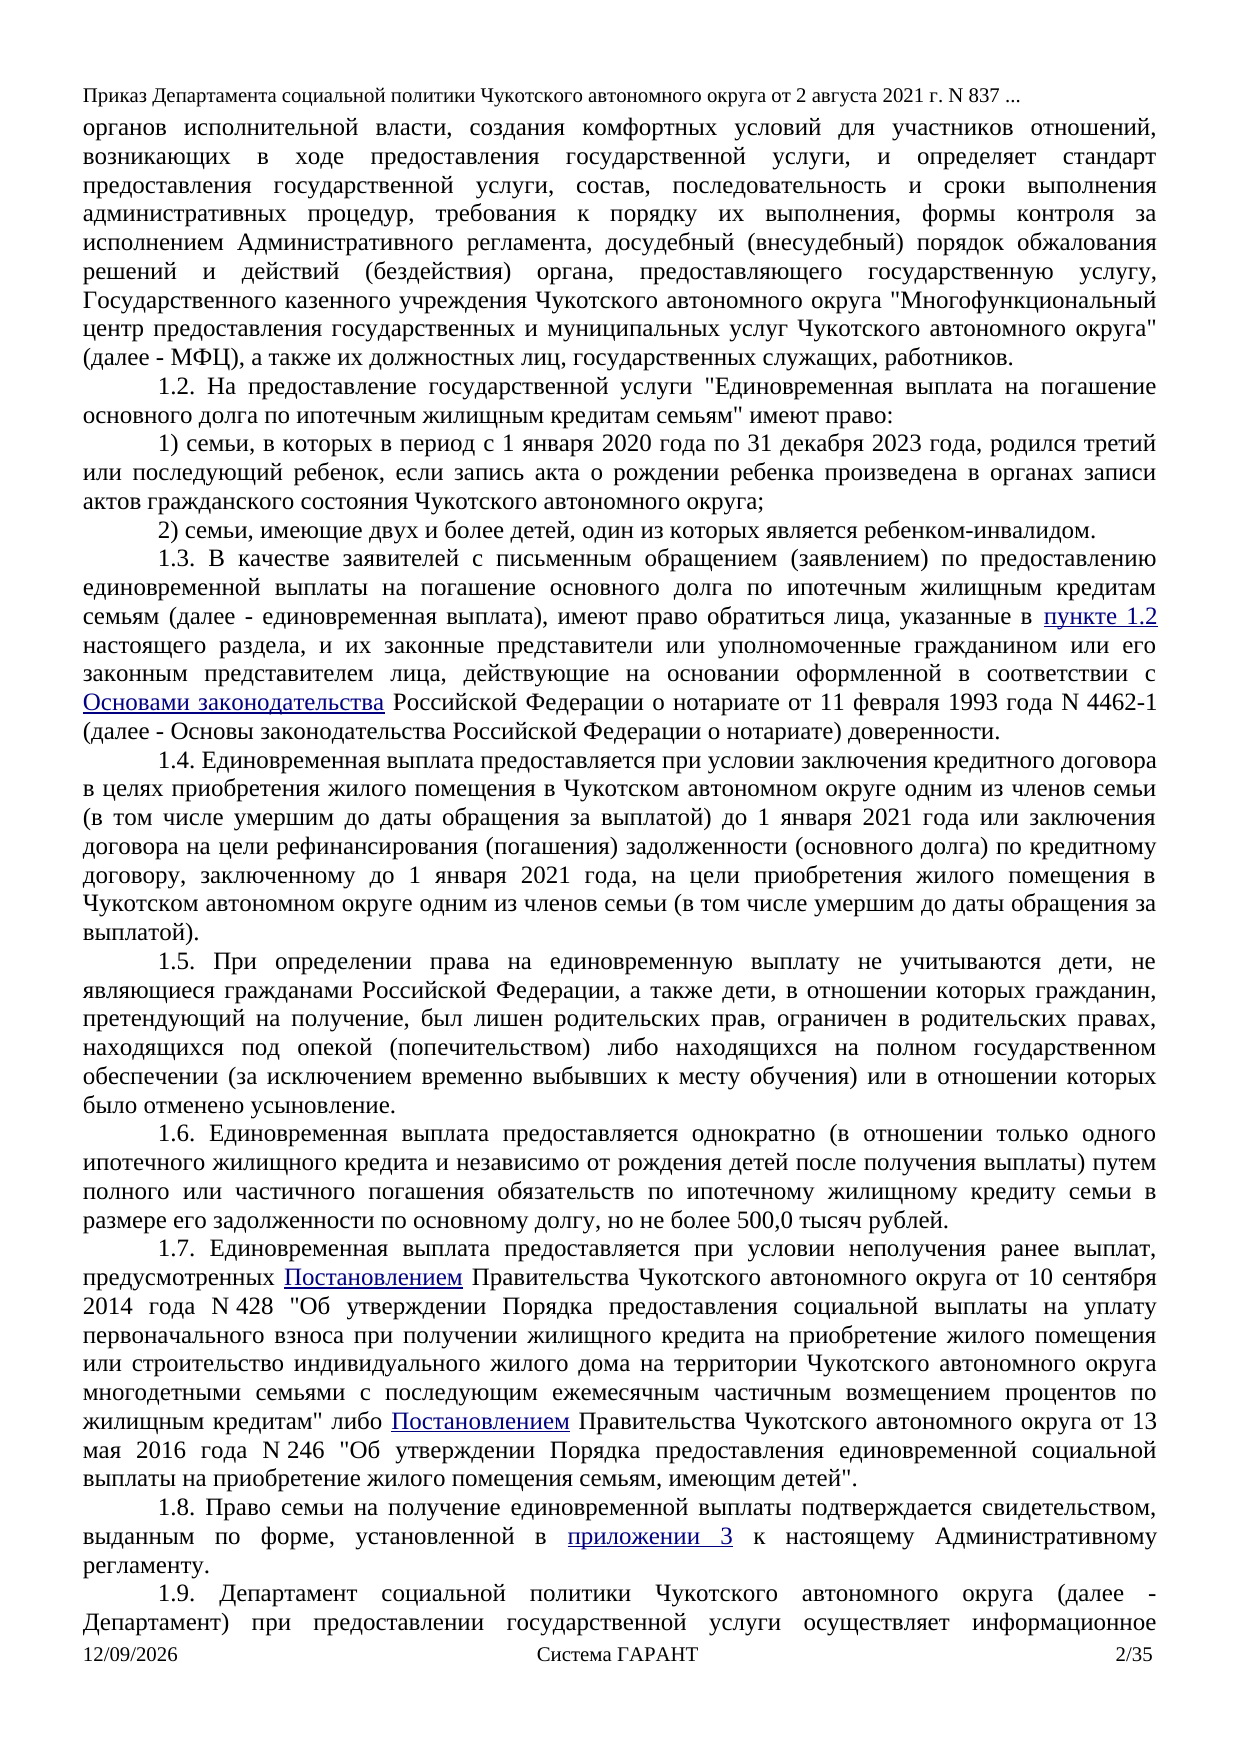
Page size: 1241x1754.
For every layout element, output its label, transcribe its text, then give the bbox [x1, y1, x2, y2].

text 1.5. При определении права на единовременную выплату не учитываются дети, не являющиеся гражданами Российской Федерации, а также дети, в отношении которых гражданин, претендующий на получение, был лишен родительских прав, ограничен в родительских правах, находящихся под опекой (попечительством) либо находящихся на полном государственном обеспечении (за исключением временно выбывших к месту обучения) или в отношении которых было отменено усыновление. [83, 946, 1157, 1118]
text 1.2. На предоставление государственной услуги "Единовременная выплата на погашение основного долга по ипотечным жилищным кредитам семьям" имеют право: [83, 371, 1157, 428]
text 2) семьи, имеющие двух и более детей, один из которых является ребенком-инвалидом. [83, 515, 1157, 543]
text 1.6. Единовременная выплата предоставляется однократно (в отношении только одного ипотечного жилищного кредита и независимо от рождения детей после получения выплаты) путем полного или частичного погашения обязательств по ипотечному жилищному кредиту семьи в размере его задолженности по основному долгу, но не более 500,0 тысяч рублей. [83, 1118, 1157, 1233]
text органов исполнительной власти, создания комфортных условий для участников отношений, возникающих в ходе предоставления государственной услуги, и определяет стандарт предоставления государственной услуги, состав, последовательность и сроки выполнения административных процедур, требования к порядку их выполнения, формы контроля за исполнением Административного регламента, досудебный (внесудебный) порядок обжалования решений и действий (бездействия) органа, предоставляющего государственную услугу, Государственного казенного учреждения Чукотского автономного округа "Многофункциональный центр предоставления государственных и муниципальных услуг Чукотского автономного округа" (далее - МФЦ), а также их должностных лиц, государственных служащих, работников. [83, 112, 1157, 371]
text 1.9. Департамент социальной политики Чукотского автономного округа (далее - Департамент) при предоставлении государственной услуги осуществляет информационное [83, 1578, 1157, 1636]
text 1.7. Единовременная выплата предоставляется при условии неполучения ранее выплат, предусмотренных Постановлением Правительства Чукотского автономного округа от 10 сентября 2014 года N 428 "Об утверждении Порядка предоставления социальной выплаты на уплату первоначального взноса при получении жилищного кредита на приобретение жилого помещения или строительство индивидуального жилого дома на территории Чукотского автономного округа многодетными семьями с последующим ежемесячным частичным возмещением процентов по жилищным кредитам" либо Постановлением Правительства Чукотского автономного округа от 13 мая 2016 года N 246 "Об утверждении Порядка предоставления единовременной социальной выплаты на приобретение жилого помещения семьям, имеющим детей". [83, 1233, 1157, 1492]
text 1.4. Единовременная выплата предоставляется при условии заключения кредитного договора в целях приобретения жилого помещения в Чукотском автономном округе одним из членов семьи (в том числе умершим до даты обращения за выплатой) до 1 января 2021 года или заключения договора на цели рефинансирования (погашения) задолженности (основного долга) по кредитному договору, заключенному до 1 января 2021 года, на цели приобретения жилого помещения в Чукотском автономном округе одним из членов семьи (в том числе умершим до даты обращения за выплатой). [83, 745, 1157, 946]
text 1.8. Право семьи на получение единовременной выплаты подтверждается свидетельством, выданным по форме, установленной в приложении 3 к настоящему Административному регламенту. [83, 1492, 1157, 1578]
text 1) семьи, в которых в период с 1 января 2020 года по 31 декабря 2023 года, родился третий или последующий ребенок, если запись акта о рождении ребенка произведена в органах записи актов гражданского состояния Чукотского автономного округа; [83, 428, 1157, 515]
text 1.3. В качестве заявителей с письменным обращением (заявлением) по предоставлению единовременной выплаты на погашение основного долга по ипотечным жилищным кредитам семьям (далее - единовременная выплата), имеют право обратиться лица, указанные в пункте 1.2 настоящего раздела, и их законные представители или уполномоченные гражданином или его законным представителем лица, действующие на основании оформленной в соответствии с Основами законодательства Российской Федерации о нотариате от 11 февраля 1993 года N 4462-1 (далее - Основы законодательства Российской Федерации о нотариате) доверенности. [83, 543, 1157, 745]
